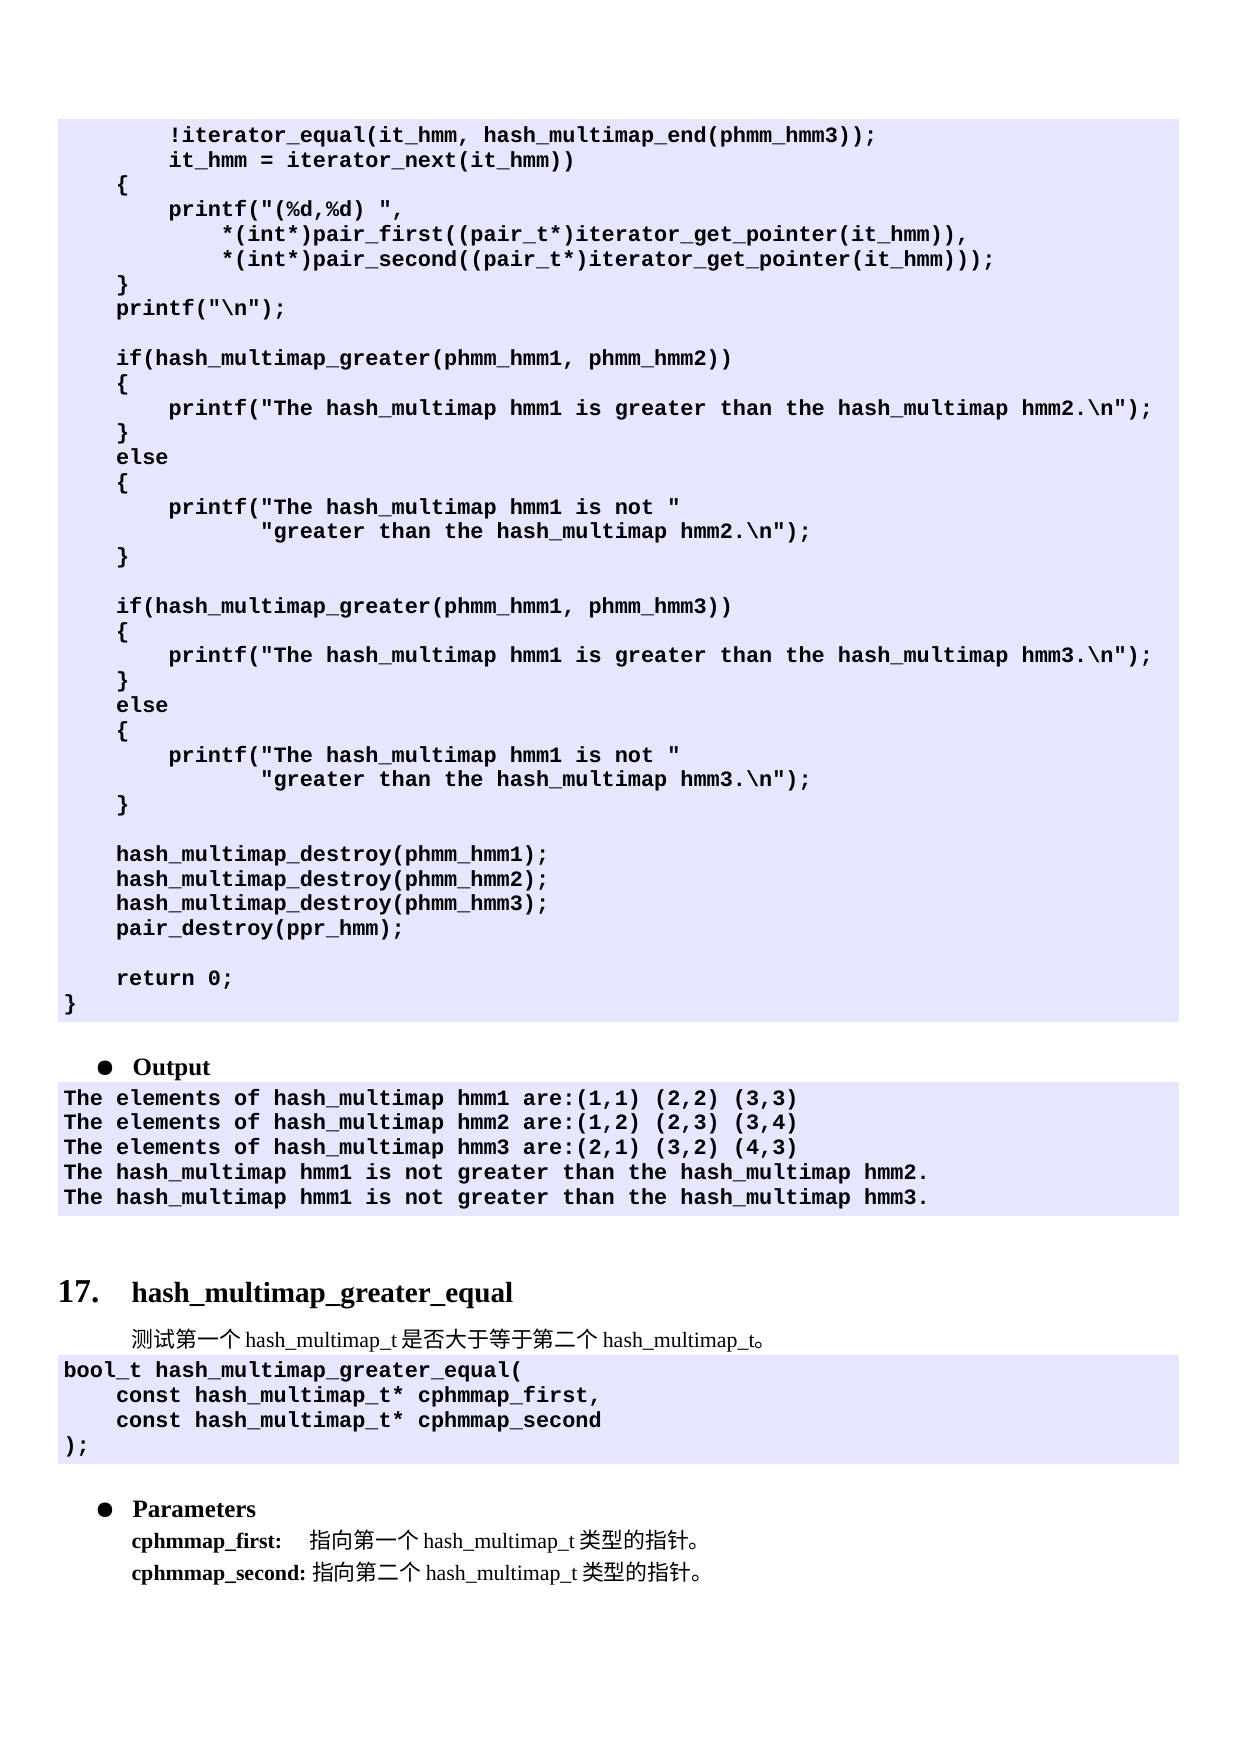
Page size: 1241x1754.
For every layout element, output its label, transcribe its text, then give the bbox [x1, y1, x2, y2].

table_header !iterator_equal(it_hmm, hash_multimap_end(phmm_hmm3)); it_hmm = iterator_next(it_hmm)) { printf("(%d,%d) ", *(int*)pair_first((pair_t*)iterator_get_pointer(it_hmm)), *(int*)pair_second((pair_t*)iterator_get_pointer(it_hmm))); } printf("\n"); if(hash_multimap_greater(phmm_hmm1, phmm_hmm2)) { printf("The hash_multimap hmm1 is greater than the hash_multimap hmm2.\n"); } else { printf("The hash_multimap hmm1 is not " "greater than the hash_multimap hmm2.\n"); } if(hash_multimap_greater(phmm_hmm1, phmm_hmm3)) { printf("The hash_multimap hmm1 is greater than the hash_multimap hmm3.\n"); } else { printf("The hash_multimap hmm1 is not " "greater than the hash_multimap hmm3.\n"); } hash_multimap_destroy(phmm_hmm1); hash_multimap_destroy(phmm_hmm2); hash_multimap_destroy(phmm_hmm3); pair_destroy(ppr_hmm); return 0; } [58, 119, 1179, 1022]
list Parameters [95, 1494, 1179, 1523]
table_header The elements of hash_multimap hmm1 are:(1,1) (2,2) (3,3) The elements of hash_multimap hmm2 are:(1,2) (2,3) (3,4) The elements of hash_multimap hmm3 are:(2,1) (3,2) (4,3) The hash_multimap hmm1 is not greater than the hash_multimap hmm2. The hash_multimap hmm1 is not greater than the hash_multimap hmm3. [58, 1082, 1179, 1216]
table_header bool_t hash_multimap_greater_equal( const hash_multimap_t* cphmmap_first, const hash_multimap_t* cphmmap_second ); [58, 1355, 1179, 1464]
text cphmmap_second: 指向第二个hash_multimap_t类型的指针。 [57, 1555, 1179, 1587]
subtitle hash_multimap_greater_equal [57, 1271, 1179, 1309]
text cphmmap_first: 指向第一个hash_multimap_t类型的指针。 [57, 1523, 1179, 1555]
text 测试第一个hash_multimap_t是否大于等于第二个hash_multimap_t。 [57, 1322, 1179, 1354]
list Output [95, 1052, 1179, 1081]
